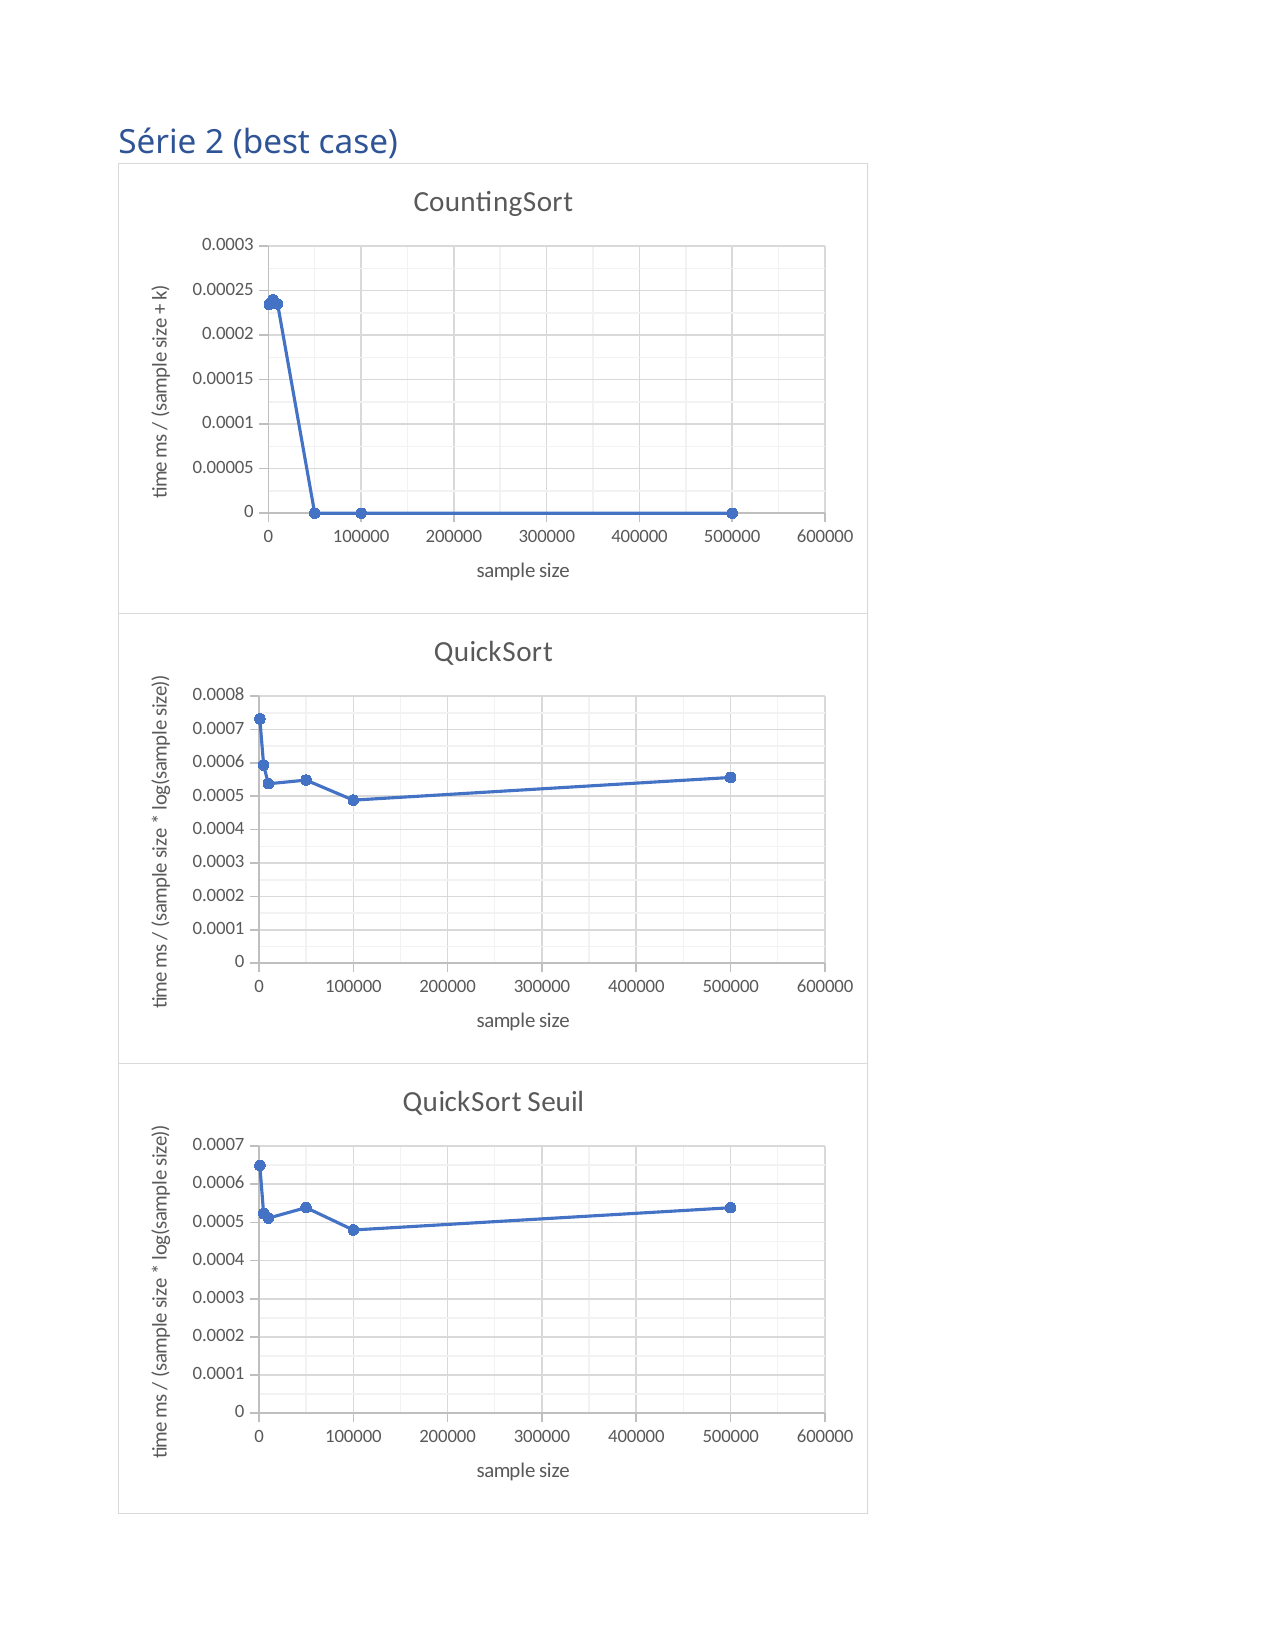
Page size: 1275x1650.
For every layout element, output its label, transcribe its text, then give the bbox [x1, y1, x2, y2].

subtitle Série 2 (best case) [118, 118, 1157, 163]
